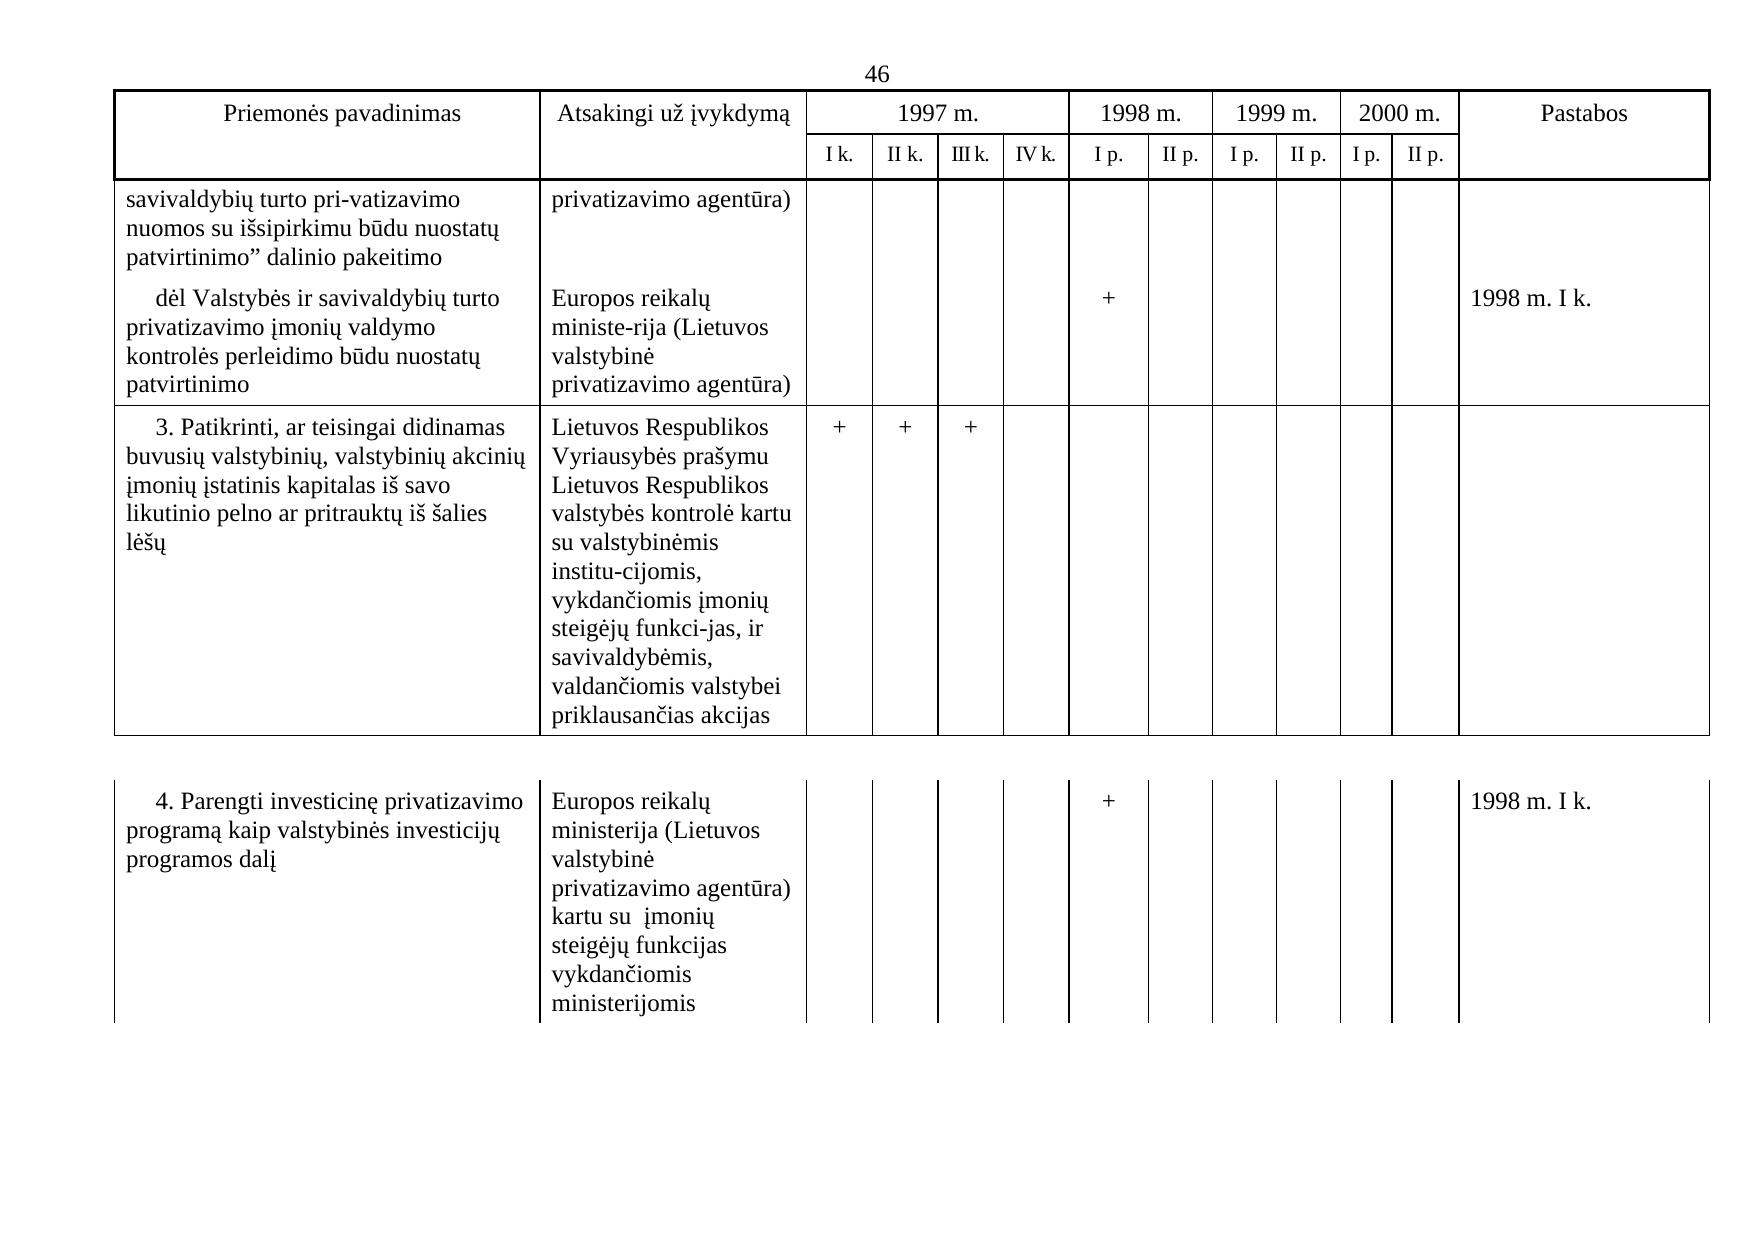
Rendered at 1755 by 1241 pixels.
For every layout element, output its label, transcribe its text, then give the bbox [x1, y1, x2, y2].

table_cell [1459, 736, 1709, 780]
table_cell [939, 780, 1003, 1023]
table_cell II p. [1393, 135, 1458, 178]
table_cell [1341, 277, 1391, 404]
table_cell [938, 736, 1003, 780]
table_cell [1148, 736, 1212, 780]
table_cell 3. Patikrinti, ar teisingai didinamas buvusių valstybinių, valstybinių akcinių įmonių įstatinis kapitalas iš savo likutinio pelno ar pritrauktų iš šalies lėšų [115, 406, 539, 735]
table_cell 1998 m. I k. [1460, 277, 1709, 404]
table_cell + [939, 406, 1003, 735]
table_cell [1004, 406, 1068, 735]
table_cell [1393, 277, 1458, 404]
table_cell [1149, 181, 1212, 277]
table_cell [1149, 780, 1212, 1023]
table_cell [1460, 133, 1708, 178]
table_cell [540, 736, 807, 780]
table_cell I p. [1070, 135, 1148, 178]
table_header Pastabos [1460, 92, 1708, 133]
table_cell I k. [807, 135, 872, 178]
table_cell [1004, 736, 1069, 780]
table_cell [541, 133, 806, 178]
table_cell [1213, 406, 1276, 735]
table_cell [1460, 181, 1709, 277]
table_cell [1277, 181, 1340, 277]
table_cell + [873, 406, 937, 735]
table_cell [873, 181, 937, 277]
table_cell + [1070, 277, 1148, 404]
table_header 1998 m. [1070, 92, 1212, 133]
table_cell [1149, 406, 1212, 735]
table_cell privatizavimo agentūra) [541, 181, 806, 277]
table_cell [872, 736, 938, 780]
table_cell Europos reikalų ministerija (Lietuvos valstybinė privatizavimo agentūra) kartu su įmonių steigėjų funkcijas vykdančiomis ministerijomis [541, 780, 806, 1023]
table_cell [1393, 406, 1458, 735]
table_cell [807, 736, 872, 780]
table_cell dėl Valstybės ir savivaldybių turto privatizavimo įmonių valdymo kontrolės perleidimo būdu nuostatų patvirtinimo [115, 277, 539, 404]
table_cell [1149, 277, 1212, 404]
table_cell [939, 181, 1003, 277]
table_cell II p. [1149, 135, 1212, 178]
table_cell [1393, 181, 1458, 277]
table_cell [1070, 181, 1148, 277]
table_cell [1004, 780, 1068, 1023]
table_cell [1213, 780, 1276, 1023]
table_cell [1341, 736, 1392, 780]
table_cell IV k. [1004, 135, 1068, 178]
table_cell [1277, 780, 1340, 1023]
table_cell I p. [1213, 135, 1276, 178]
table_cell [807, 780, 872, 1023]
table_cell III k. [939, 135, 1003, 178]
table_cell Europos reikalų ministe-rija (Lietuvos valstybinė privatizavimo agentūra) [541, 277, 806, 404]
table_cell [1277, 406, 1340, 735]
table_cell [873, 780, 937, 1023]
table_cell + [807, 406, 872, 735]
table_cell [1341, 181, 1391, 277]
table_cell + [1070, 780, 1148, 1023]
table_cell [939, 277, 1003, 404]
table_cell [1004, 181, 1068, 277]
table_cell [1460, 406, 1709, 735]
table_header 1999 m. [1213, 92, 1340, 133]
table_cell [1341, 780, 1391, 1023]
table_cell II k. [873, 135, 937, 178]
table_cell [116, 133, 539, 178]
table_cell [1213, 181, 1276, 277]
table_header 2000 m. [1341, 92, 1458, 133]
table_cell 1998 m. I k. [1460, 780, 1709, 1023]
table_header 1997 m. [807, 92, 1068, 133]
table_cell [1277, 277, 1340, 404]
table_cell [115, 736, 540, 780]
table_cell 4. Parengti investicinę privatizavimo programą kaip valstybinės investicijų programos dalį [115, 780, 539, 1023]
table_cell [807, 277, 872, 404]
table_cell [1393, 780, 1458, 1023]
table_cell [1392, 736, 1459, 780]
table_cell [1341, 406, 1391, 735]
table_cell [1069, 736, 1148, 780]
table_cell [873, 277, 937, 404]
table_cell [1004, 277, 1068, 404]
table_cell savivaldybių turto pri-vatizavimo nuomos su išsipirkimu būdu nuostatų patvirtinimo” dalinio pakeitimo [115, 181, 539, 277]
table_cell [1212, 736, 1276, 780]
table_cell Lietuvos Respublikos Vyriausybės prašymu Lietuvos Respublikos valstybės kontrolė kartu su valstybinėmis institu-cijomis, vykdančiomis įmonių steigėjų funkci-jas, ir savivaldybėmis, valdančiomis valstybei priklausančias akcijas [541, 406, 806, 735]
table_cell [1276, 736, 1341, 780]
table_cell [1213, 277, 1276, 404]
table_cell [807, 181, 872, 277]
table_cell [1070, 406, 1148, 735]
table_cell I p. [1341, 135, 1391, 178]
table_header Atsakingi už įvykdymą [541, 92, 806, 133]
table_cell II p. [1277, 135, 1340, 178]
table_header Priemonės pavadinimas [116, 92, 539, 133]
